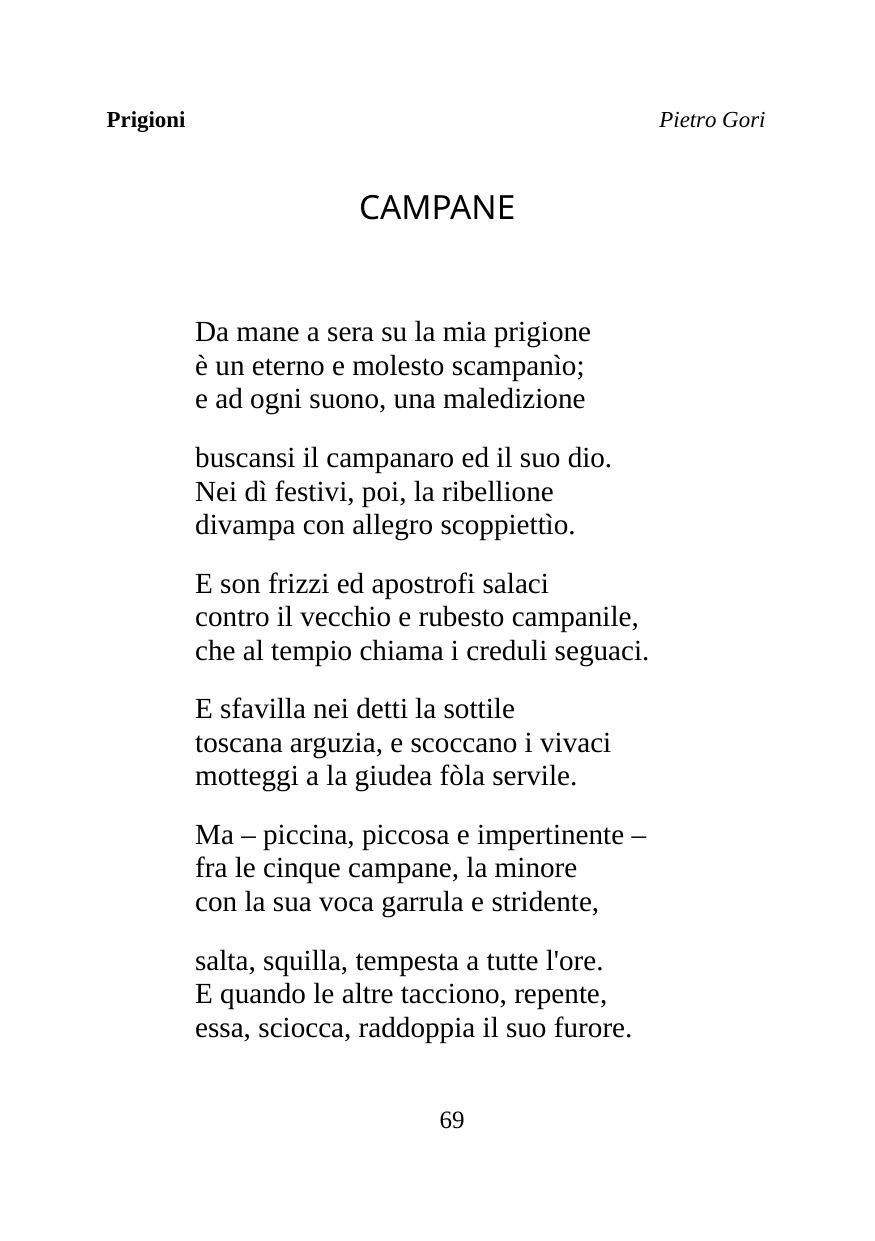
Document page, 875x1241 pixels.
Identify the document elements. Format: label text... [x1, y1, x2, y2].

text Ma – piccina, piccosa e impertinente – fra le cinque campane, la minore con la sua voca garrula e stridente, [195, 817, 768, 918]
subtitle CAMPANE [106, 184, 768, 229]
text salta, squilla, tempesta a tutte l'ore. E quando le altre tacciono, repente, essa, sciocca, raddoppia il suo furore. [195, 943, 768, 1043]
text buscansi il campanaro ed il suo dio. Nei dì festivi, poi, la ribellione divampa con allegro scoppiettìo. [195, 440, 768, 541]
text E son frizzi ed apostrofi salaci contro il vecchio e rubesto campanile, che al tempio chiama i creduli seguaci. [195, 566, 768, 666]
text Da mane a sera su la mia prigione è un eterno e molesto scampanìo; e ad ogni suono, una maledizione [195, 314, 768, 415]
text E sfavilla nei detti la sottile toscana arguzia, e scoccano i vivaci motteggi a la giudea fòla servile. [195, 691, 768, 792]
